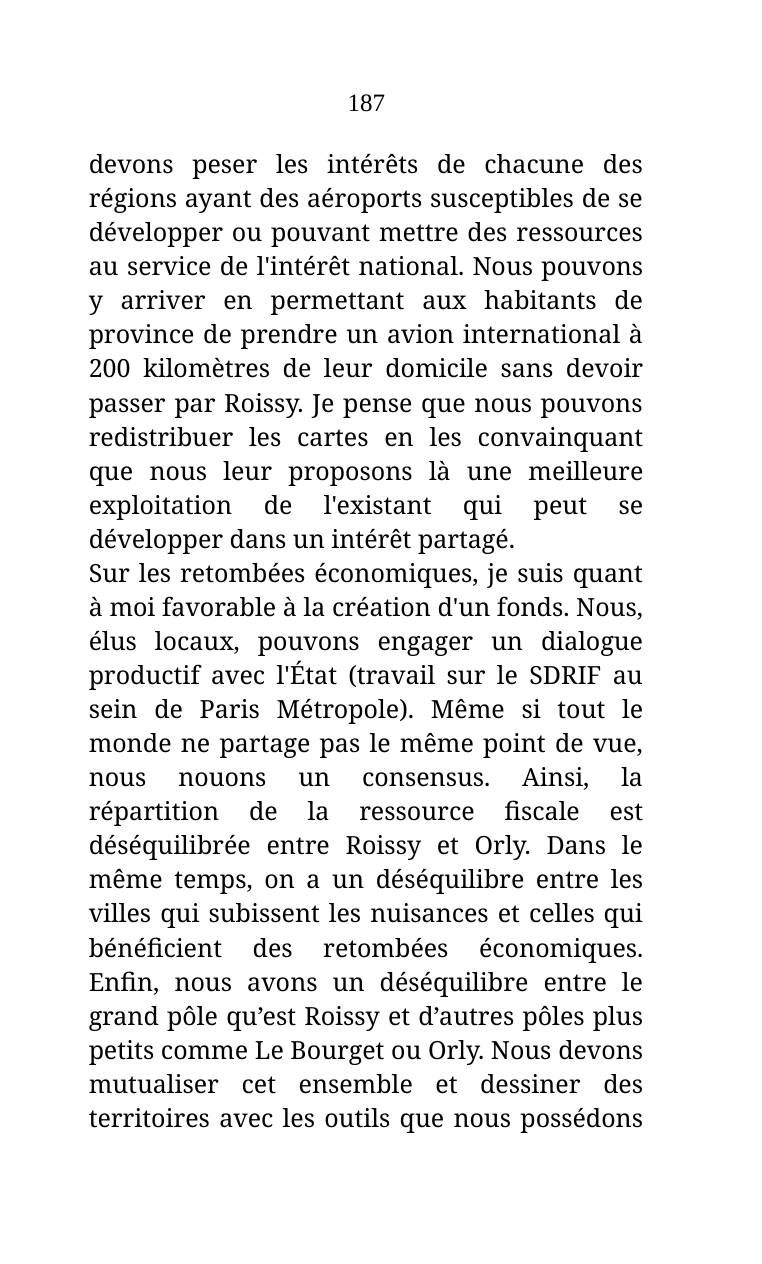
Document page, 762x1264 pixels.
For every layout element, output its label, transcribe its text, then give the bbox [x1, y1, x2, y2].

text Sur les retombées économiques, je suis quant à moi favorable à la création d'un fonds. Nous, élus locaux, pouvons engager un dialogue productif avec l'État (travail sur le SDRIF au sein de Paris Métropole). Même si tout le monde ne partage pas le même point de vue, nous nouons un consensus. Ainsi, la répartition de la ressource fiscale est déséquilibrée entre Roissy et Orly. Dans le même temps, on a un déséquilibre entre les villes qui subissent les nuisances et celles qui bénéficient des retombées économiques. Enfin, nous avons un déséquilibre entre le grand pôle qu’est Roissy et d’autres pôles plus petits comme Le Bourget ou Orly. Nous devons mutualiser cet ensemble et dessiner des territoires avec les outils que nous possédons [88, 556, 644, 1134]
text devons peser les intérêts de chacune des régions ayant des aéroports susceptibles de se développer ou pouvant mettre des ressources au service de l'intérêt national. Nous pouvons y arriver en permettant aux habitants de province de prendre un avion international à 200 kilomètres de leur domicile sans devoir passer par Roissy. Je pense que nous pouvons redistribuer les cartes en les convainquant que nous leur proposons là une meilleure exploitation de l'existant qui peut se développer dans un intérêt partagé. [88, 147, 644, 556]
